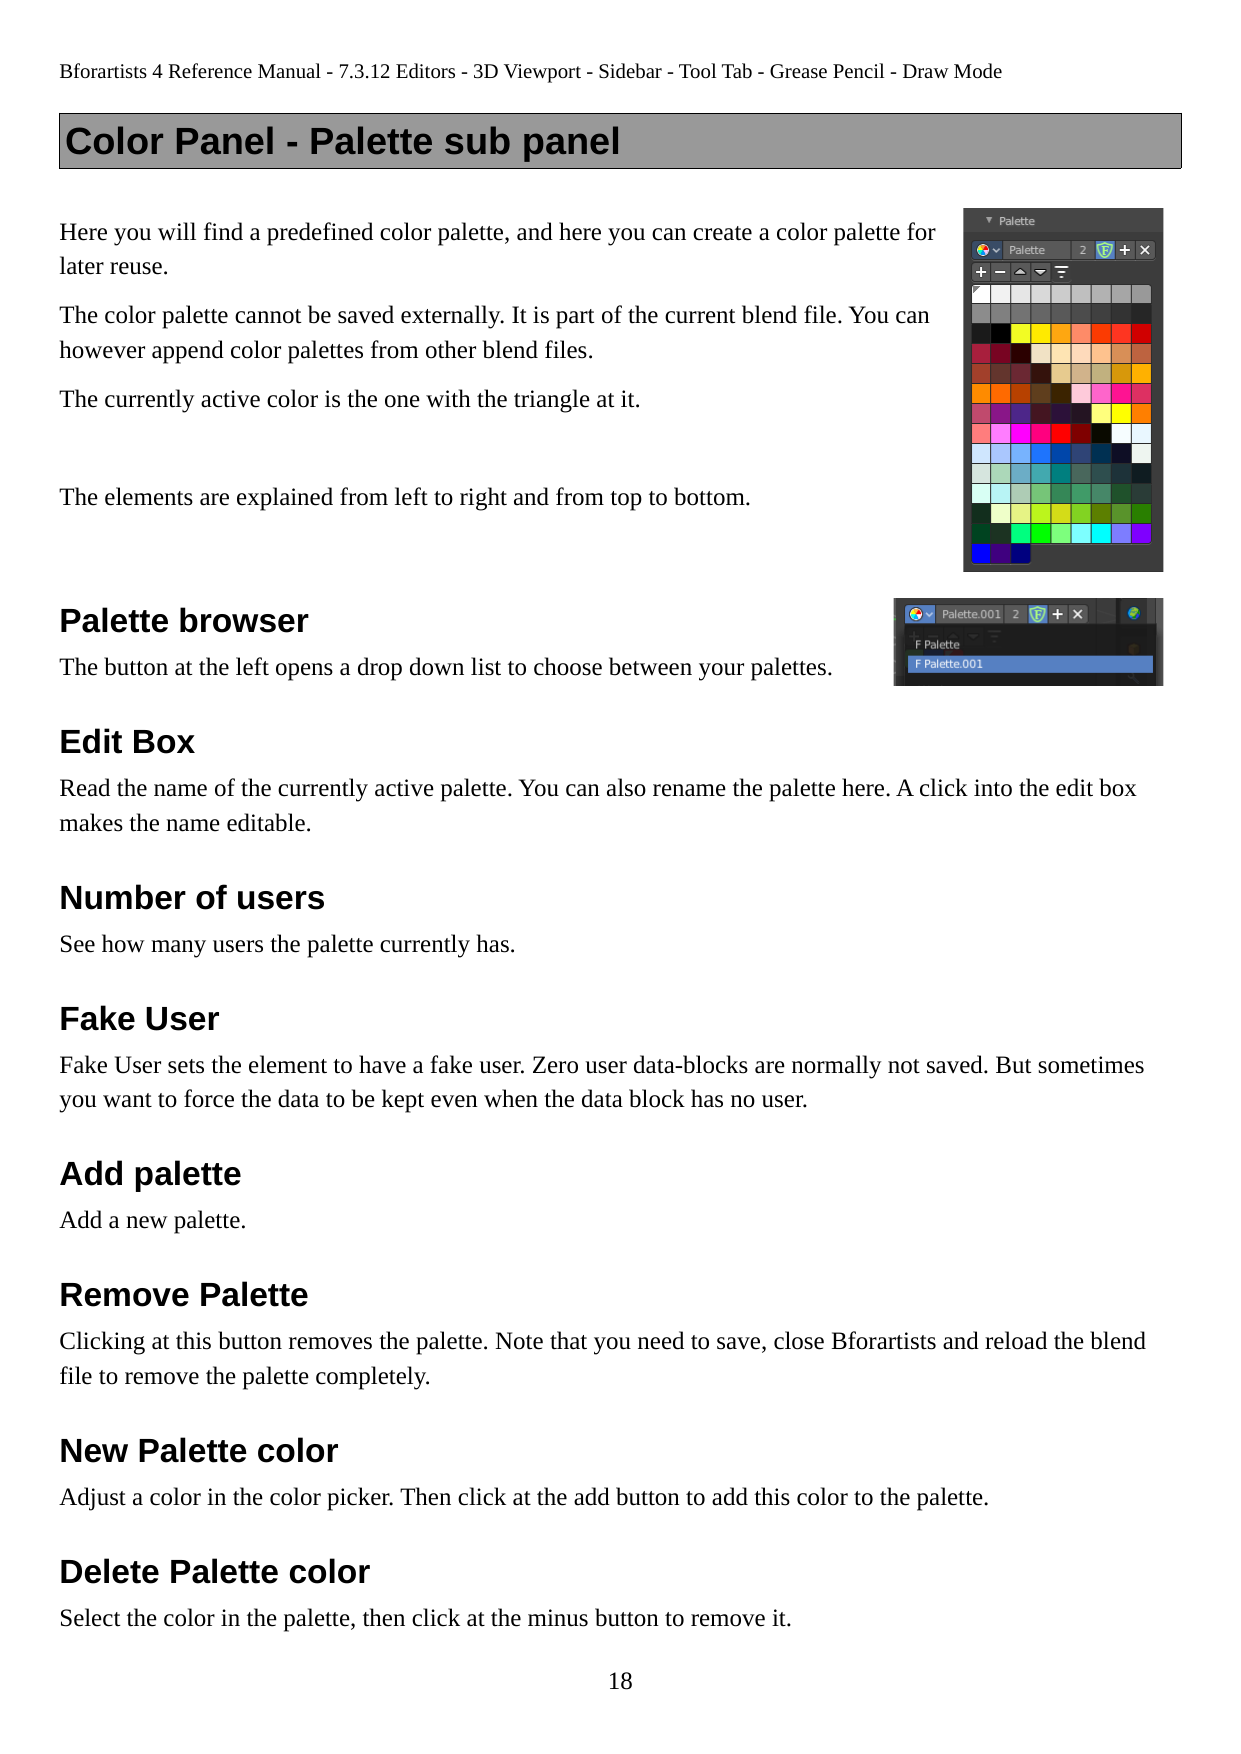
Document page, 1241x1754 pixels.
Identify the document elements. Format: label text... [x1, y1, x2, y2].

picture [893, 598, 1164, 686]
subtitle Palette browser [59, 601, 893, 640]
text Clicking at this button removes the palette. Note that you need to save, close Bforartists and reload the blend file to remove the palette completely. [59, 1326, 1181, 1390]
text Read the name of the currently active palette. You can also rename the palette here. A click into the edit box makes the name editable. [59, 773, 1181, 837]
text See how many users the palette currently has. [59, 929, 1181, 958]
text The color palette cannot be saved externally. It is part of the current blend file. You can however append color palettes from other blend files. [59, 301, 963, 364]
subtitle Edit Box [59, 722, 1181, 761]
subtitle Remove Palette [59, 1275, 1181, 1314]
text Adjust a color in the color picker. Then click at the add button to add this color to the palette. [59, 1482, 1181, 1511]
table_header Color Panel - Palette sub panel [60, 114, 1181, 168]
subtitle Number of users [59, 878, 1181, 916]
text The currently active color is the one with the triangle at it. [59, 384, 963, 413]
text The elements are explained from left to right and from top to bottom. [59, 482, 963, 511]
text The button at the left opens a drop down list to choose between your palettes. [59, 652, 893, 681]
text Select the color in the palette, then click at the minus button to remove it. [59, 1603, 1181, 1632]
picture [963, 208, 1164, 572]
subtitle Fake User [59, 999, 1181, 1037]
text Here you will find a predefined color palette, and here you can create a color palette for later reuse. [59, 217, 963, 280]
text Add a new palette. [59, 1205, 1181, 1234]
subtitle [1164, 601, 1181, 640]
subtitle New Palette color [59, 1431, 1181, 1469]
subtitle Delete Palette color [59, 1552, 1181, 1591]
subtitle Add palette [59, 1154, 1181, 1193]
text Fake User sets the element to have a fake user. Zero user data-blocks are normally not saved. But sometimes you want to force the data to be kept even when the data block has no user. [59, 1050, 1181, 1113]
